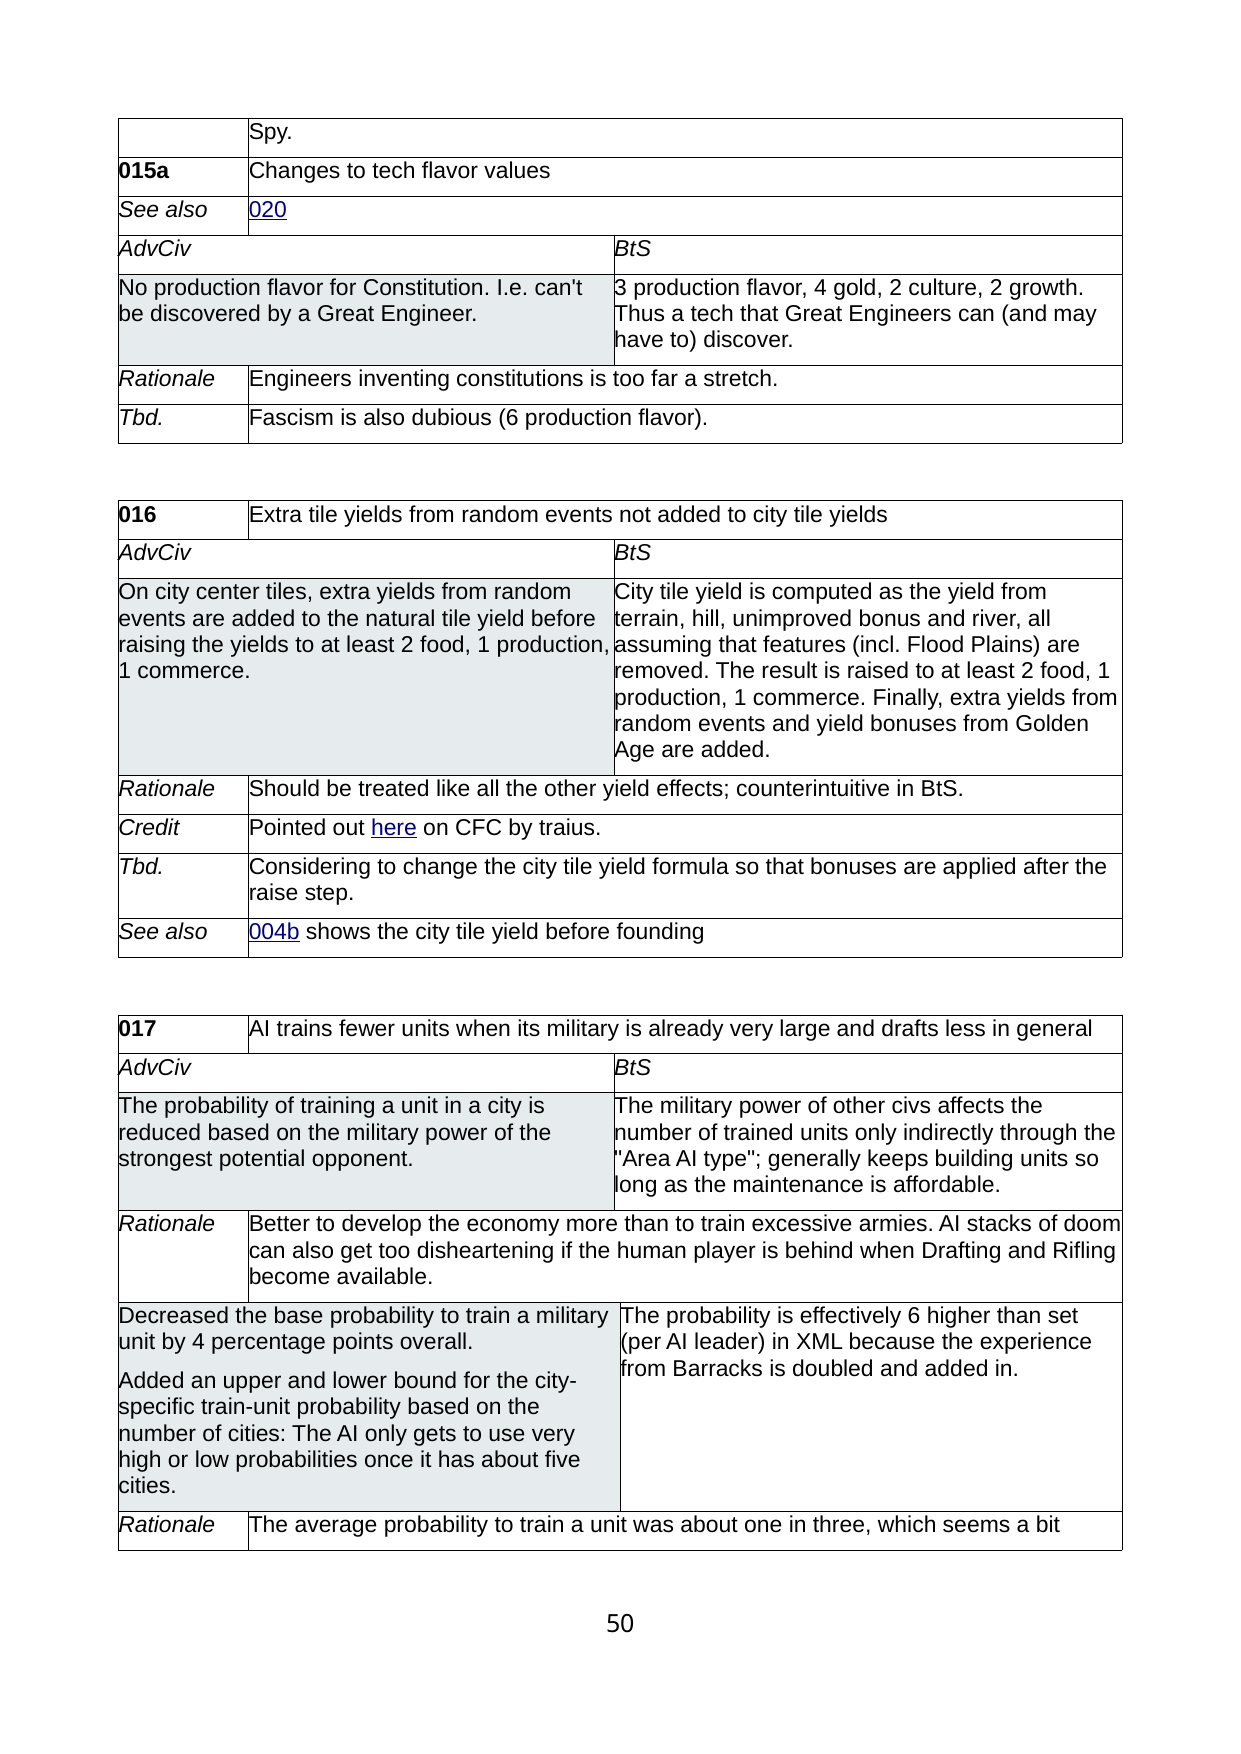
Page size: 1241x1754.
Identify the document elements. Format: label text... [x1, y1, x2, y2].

table_cell The average probability to train a unit was about one in three, which seems a bit [249, 1512, 1122, 1550]
table_cell BtS [615, 236, 1122, 273]
table_cell Decreased the base probability to train a military unit by 4 percentage points overall. Added an upper and lower bound for the city-specific train-unit probability based on the number of cities: The AI only gets to use very high or low probabilities once it has about five cities. [119, 1303, 620, 1511]
table_cell AdvCiv [119, 1054, 614, 1092]
table_cell Rationale [119, 366, 248, 404]
table_cell Should be treated like all the other yield effects; counterintuitive in BtS. [249, 776, 1122, 814]
table_cell The military power of other civs affects the number of trained units only indirectly through the "Area AI type"; generally keeps building units so long as the maintenance is affordable. [615, 1093, 1122, 1210]
table_cell The probability of training a unit in a city is reduced based on the military power of the strongest potential opponent. [119, 1093, 614, 1210]
table_cell BtS [615, 540, 1122, 578]
table_cell BtS [615, 1054, 1122, 1092]
table_cell 3 production flavor, 4 gold, 2 culture, 2 growth. Thus a tech that Great Engineers can (and may have to) discover. [615, 275, 1122, 365]
table_cell Credit [119, 815, 248, 853]
table_header 016 [119, 501, 248, 539]
table_cell AdvCiv [119, 236, 614, 273]
table_cell Tbd. [119, 405, 248, 443]
table_cell See also [119, 919, 248, 957]
table_cell Fascism is also dubious (6 production flavor). [249, 405, 1122, 443]
table_cell On city center tiles, extra yields from random events are added to the natural tile yield before raising the yields to at least 2 food, 1 production, 1 commerce. [119, 579, 614, 775]
table_cell 004b shows the city tile yield before founding [249, 919, 1122, 957]
table_cell No production flavor for Constitution. I.e. can't be discovered by a Great Engineer. [119, 275, 614, 365]
table_cell Better to develop the economy more than to train excessive armies. AI stacks of doom can also get too disheartening if the human player is behind when Drafting and Rifling become available. [249, 1211, 1122, 1302]
table_cell The probability is effectively 6 higher than set (per AI leader) in XML because the experience from Barracks is doubled and added in. [621, 1303, 1122, 1511]
table_cell Rationale [119, 776, 248, 814]
table_cell Considering to change the city tile yield formula so that bonuses are applied after the raise step. [249, 854, 1122, 918]
table_header 017 [119, 1016, 248, 1053]
table_cell Tbd. [119, 854, 248, 918]
table_cell AdvCiv [119, 540, 614, 578]
table_cell Rationale [119, 1512, 248, 1550]
table_header AI trains fewer units when its military is already very large and drafts less in general [249, 1016, 1122, 1053]
table_cell Engineers inventing constitutions is too far a stretch. [249, 366, 1122, 404]
table_cell Changes to tech flavor values [249, 158, 1122, 196]
table_cell Rationale [119, 1211, 248, 1302]
table_cell Pointed out here on CFC by traius. [249, 815, 1122, 853]
table_header Extra tile yields from random events not added to city tile yields [249, 501, 1122, 539]
table_cell See also [119, 197, 248, 235]
table_cell City tile yield is computed as the yield from terrain, hill, unimproved bonus and river, all assuming that features (incl. Flood Plains) are removed. The result is raised to at least 2 food, 1 production, 1 commerce. Finally, extra yields from random events and yield bonuses from Golden Age are added. [615, 579, 1122, 775]
table_cell [119, 119, 248, 157]
table_cell 020 [249, 197, 1122, 235]
table_cell Spy. [249, 119, 1122, 157]
table_cell 015a [119, 158, 248, 196]
